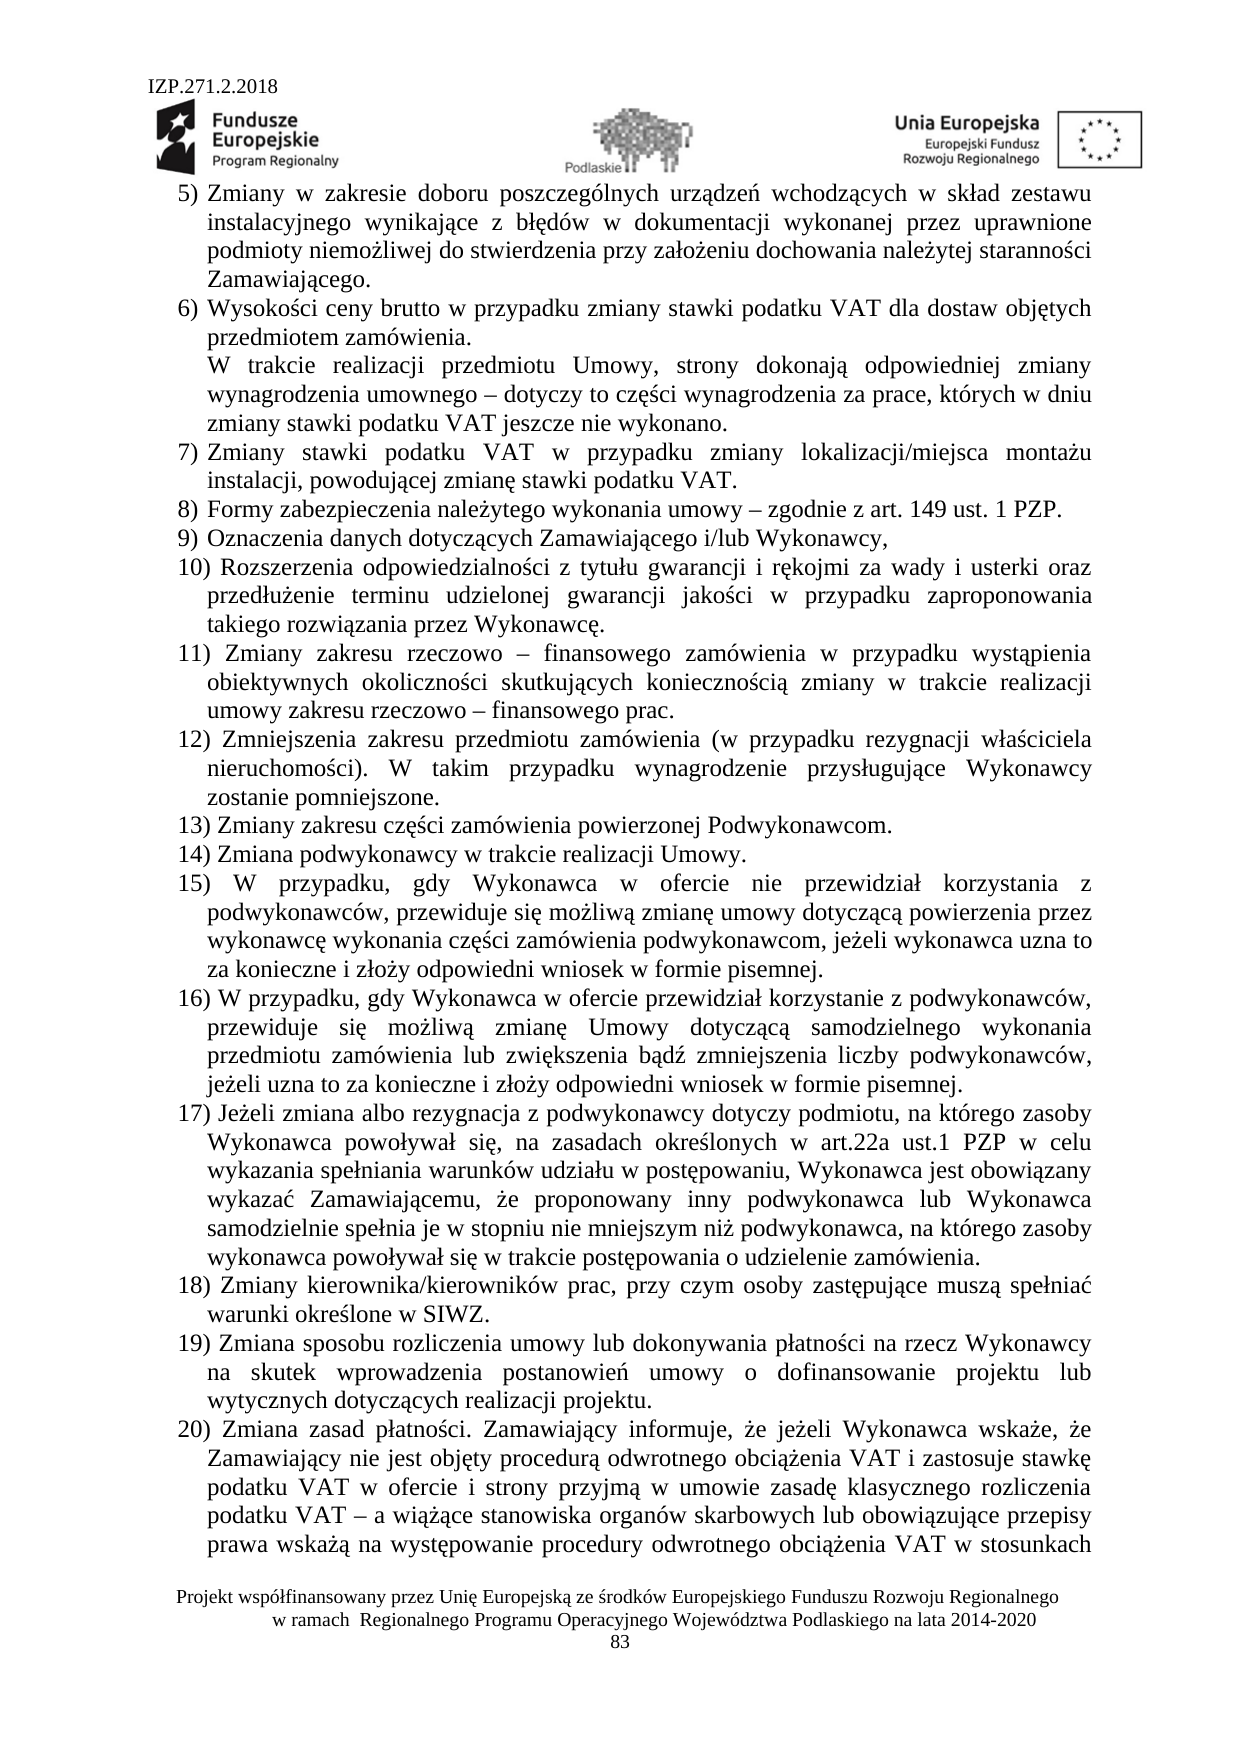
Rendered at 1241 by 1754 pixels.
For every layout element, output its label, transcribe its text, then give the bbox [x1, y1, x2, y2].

text 11) Zmiany zakresu rzeczowo – finansowego zamówienia w przypadku wystąpienia obiektywnych okoliczności skutkujących koniecznością zmiany w trakcie realizacji umowy zakresu rzeczowo – finansowego prac. [177, 638, 1092, 724]
text 20) Zmiana zasad płatności. Zamawiający informuje, że jeżeli Wykonawca wskaże, że Zamawiający nie jest objęty procedurą odwrotnego obciążenia VAT i zastosuje stawkę podatku VAT w ofercie i strony przyjmą w umowie zasadę klasycznego rozliczenia podatku VAT – a wiążące stanowiska organów skarbowych lub obowiązujące przepisy prawa wskażą na występowanie procedury odwrotnego obciążenia VAT w stosunkach [177, 1414, 1092, 1558]
text 12) Zmniejszenia zakresu przedmiotu zamówienia (w przypadku rezygnacji właściciela nieruchomości). W takim przypadku wynagrodzenie przysługujące Wykonawcy zostanie pomniejszone. [177, 724, 1092, 810]
text 5) Zmiany w zakresie doboru poszczególnych urządzeń wchodzących w skład zestawu instalacyjnego wynikające z błędów w dokumentacji wykonanej przez uprawnione podmioty niemożliwej do stwierdzenia przy założeniu dochowania należytej staranności Zamawiającego. [177, 178, 1092, 293]
text 16) W przypadku, gdy Wykonawca w ofercie przewidział korzystanie z podwykonawców, przewiduje się możliwą zmianę Umowy dotyczącą samodzielnego wykonania przedmiotu zamówienia lub zwiększenia bądź zmniejszenia liczby podwykonawców, jeżeli uzna to za konieczne i złoży odpowiedni wniosek w formie pisemnej. [177, 983, 1092, 1098]
text 19) Zmiana sposobu rozliczenia umowy lub dokonywania płatności na rzecz Wykonawcy na skutek wprowadzenia postanowień umowy o dofinansowanie projektu lub wytycznych dotyczących realizacji projektu. [177, 1328, 1092, 1414]
text 15) W przypadku, gdy Wykonawca w ofercie nie przewidział korzystania z podwykonawców, przewiduje się możliwą zmianę umowy dotyczącą powierzenia przez wykonawcę wykonania części zamówienia podwykonawcom, jeżeli wykonawca uzna to za konieczne i złoży odpowiedni wniosek w formie pisemnej. [177, 868, 1092, 983]
text 17) Jeżeli zmiana albo rezygnacja z podwykonawcy dotyczy podmiotu, na którego zasoby Wykonawca powoływał się, na zasadach określonych w art.22a ust.1 PZP w celu wykazania spełniania warunków udziału w postępowaniu, Wykonawca jest obowiązany wykazać Zamawiającemu, że proponowany inny podwykonawca lub Wykonawca samodzielnie spełnia je w stopniu nie mniejszym niż podwykonawca, na którego zasoby wykonawca powoływał się w trakcie postępowania o udzielenie zamówienia. [177, 1098, 1092, 1270]
text 7) Zmiany stawki podatku VAT w przypadku zmiany lokalizacji/miejsca montażu instalacji, powodującej zmianę stawki podatku VAT. [177, 437, 1092, 494]
text 10) Rozszerzenia odpowiedzialności z tytułu gwarancji i rękojmi za wady i usterki oraz przedłużenie terminu udzielonej gwarancji jakości w przypadku zaproponowania takiego rozwiązania przez Wykonawcę. [177, 552, 1092, 638]
text 8) Formy zabezpieczenia należytego wykonania umowy – zgodnie z art. 149 ust. 1 PZP. [177, 494, 1092, 523]
text 6) Wysokości ceny brutto w przypadku zmiany stawki podatku VAT dla dostaw objętych przedmiotem zamówienia. [177, 293, 1092, 350]
text 13) Zmiany zakresu części zamówienia powierzonej Podwykonawcom. [177, 810, 1092, 839]
text W trakcie realizacji przedmiotu Umowy, strony dokonają odpowiedniej zmiany wynagrodzenia umownego – dotyczy to części wynagrodzenia za prace, których w dniu zmiany stawki podatku VAT jeszcze nie wykonano. [207, 350, 1092, 437]
text 9) Oznaczenia danych dotyczących Zamawiającego i/lub Wykonawcy, [177, 523, 1092, 552]
text 18) Zmiany kierownika/kierowników prac, przy czym osoby zastępujące muszą spełniać warunki określone w SIWZ. [177, 1270, 1092, 1328]
text 14) Zmiana podwykonawcy w trakcie realizacji Umowy. [177, 839, 1092, 868]
